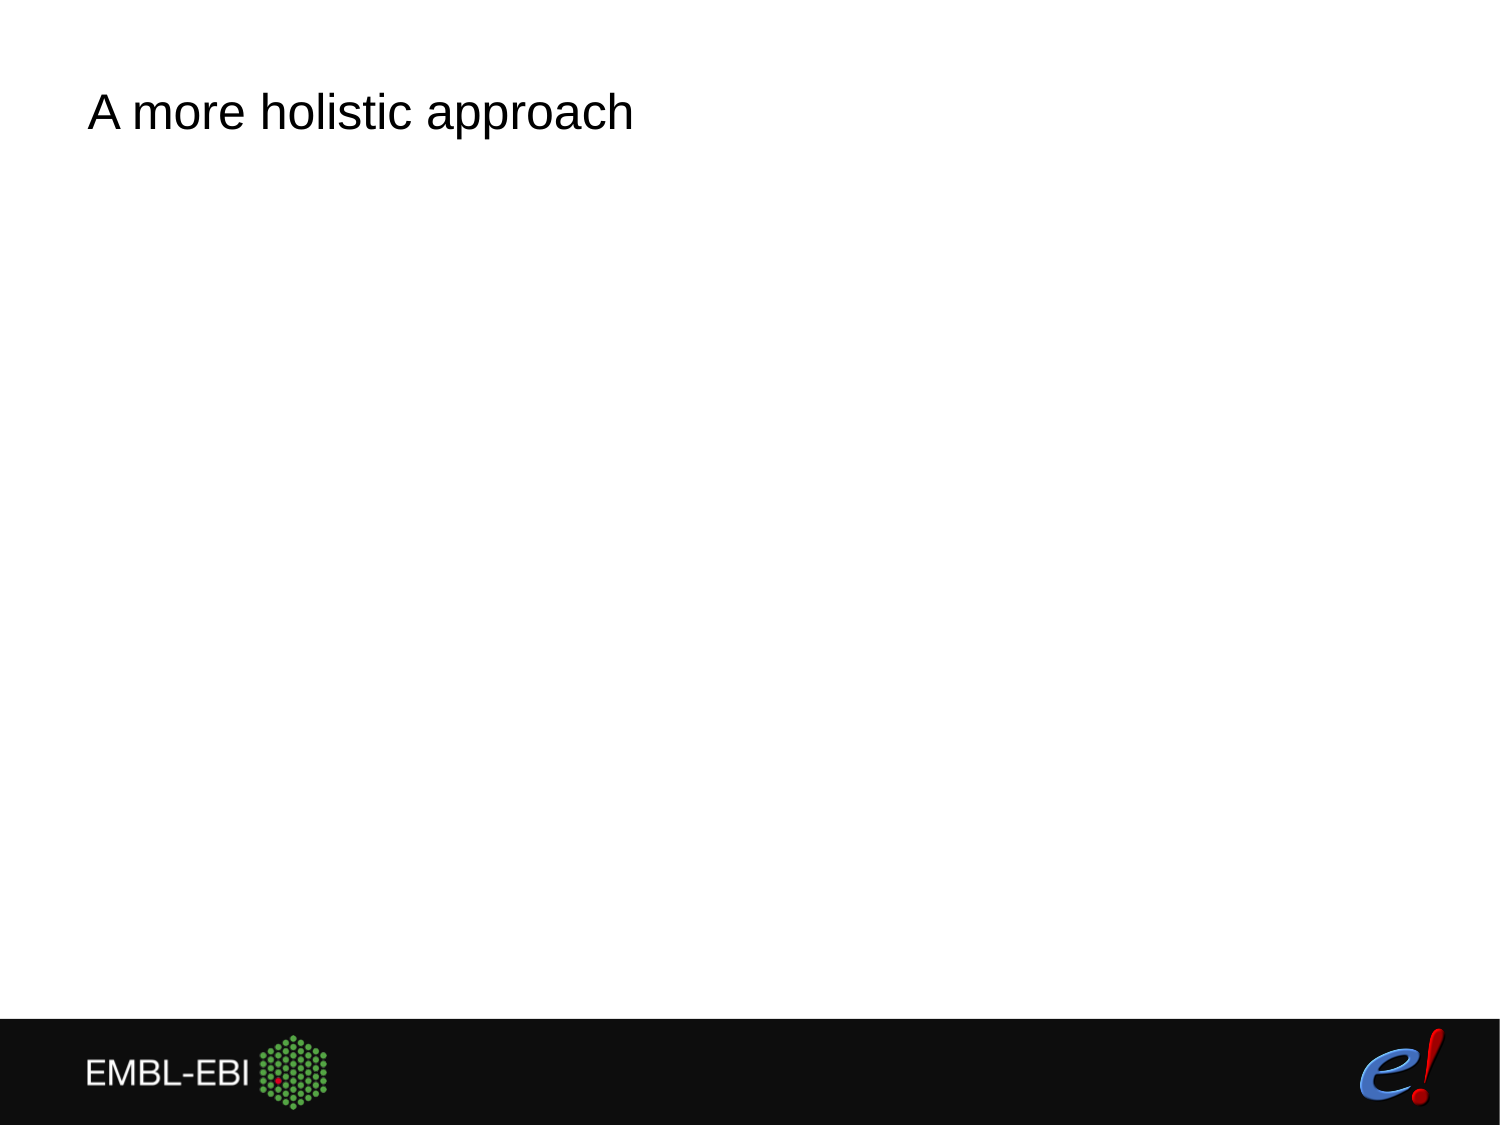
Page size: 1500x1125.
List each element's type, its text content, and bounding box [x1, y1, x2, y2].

picture [87, 1035, 327, 1110]
picture [1357, 1026, 1448, 1112]
title A more holistic approach [87, 50, 1425, 175]
